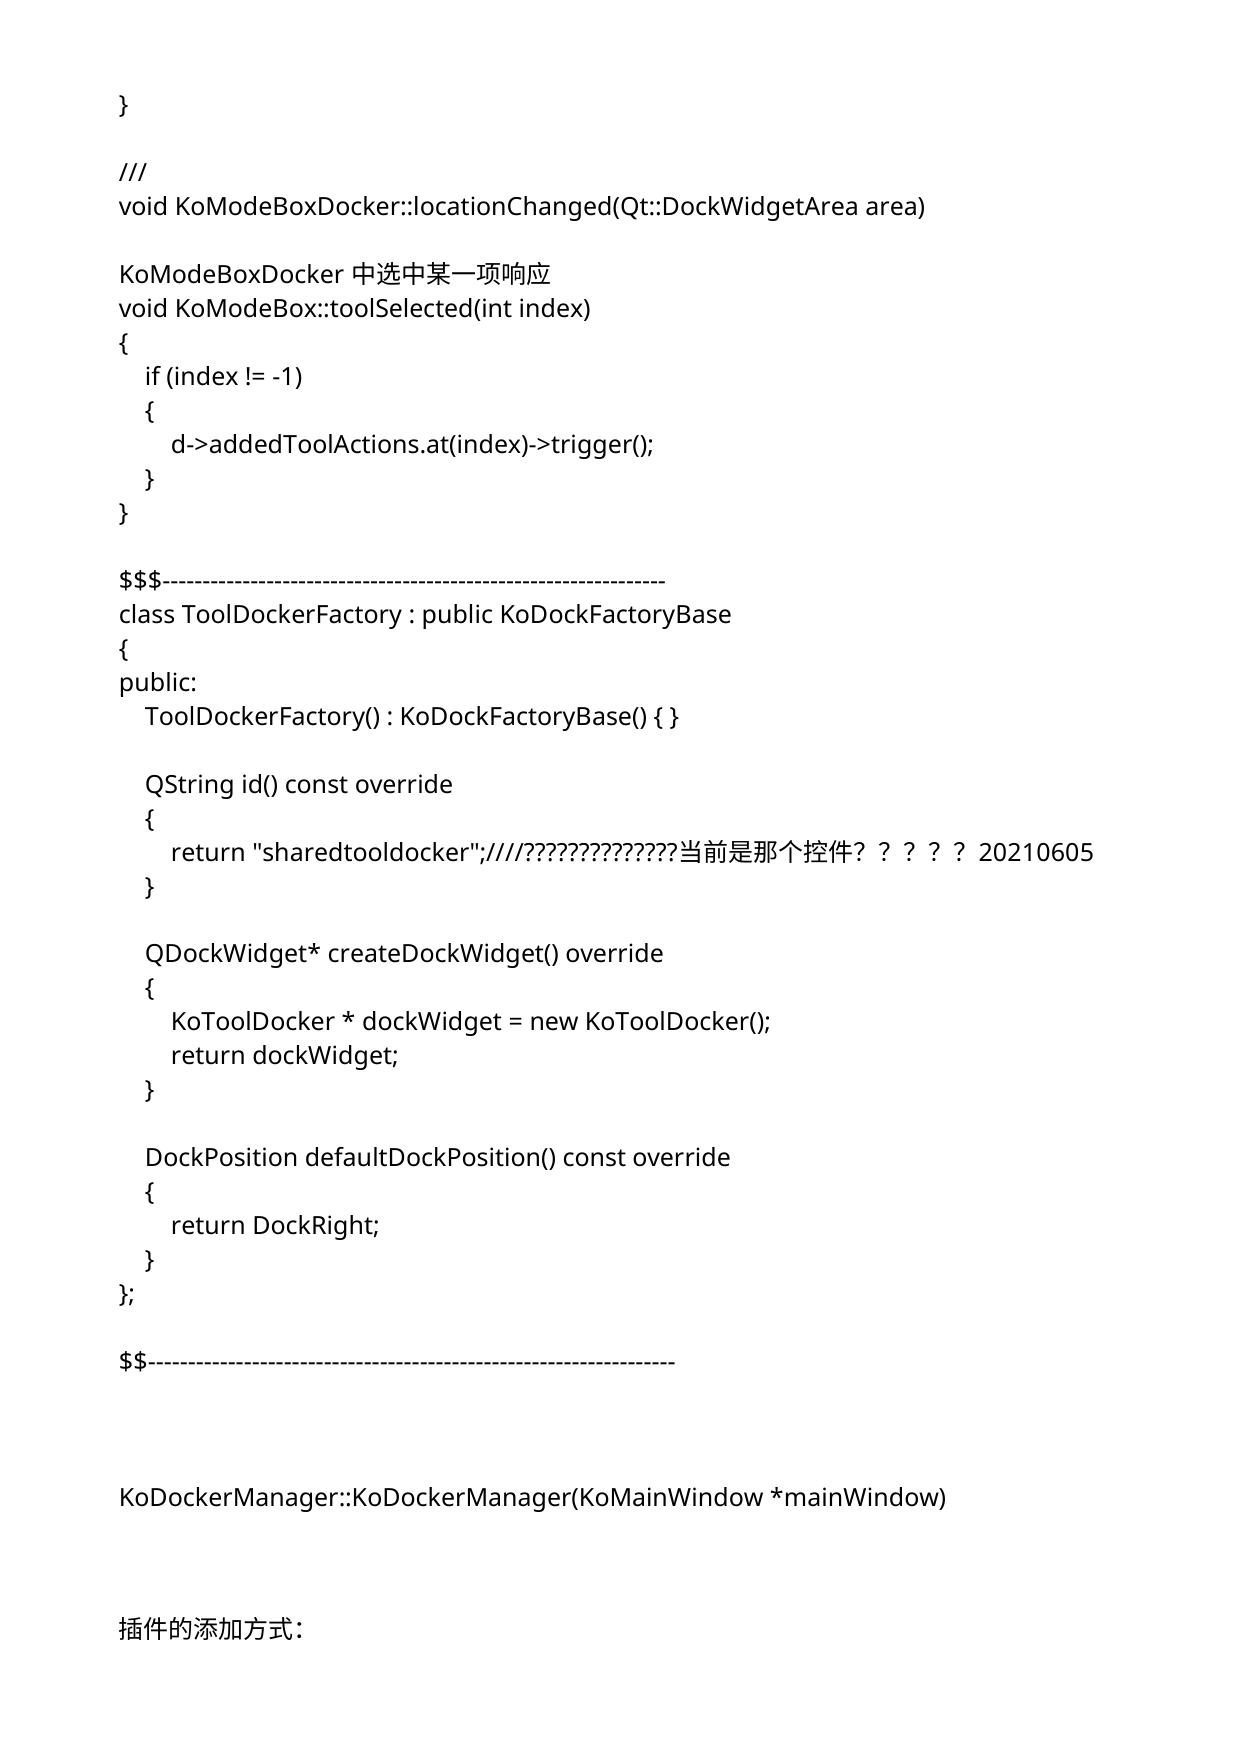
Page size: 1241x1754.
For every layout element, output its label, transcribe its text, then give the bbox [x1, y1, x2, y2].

text } [119, 87, 1121, 121]
text public: [119, 665, 1121, 699]
text { [119, 631, 1121, 665]
text DockPosition defaultDockPosition() const override [119, 1140, 1121, 1174]
text KoToolDocker * dockWidget = new KoToolDocker(); [119, 1004, 1121, 1038]
text class ToolDockerFactory : public KoDockFactoryBase [119, 597, 1121, 631]
text void KoModeBoxDocker::locationChanged(Qt::DockWidgetArea area) [119, 189, 1121, 223]
text } [119, 1242, 1121, 1276]
text }; [119, 1276, 1121, 1310]
text QString id() const override [119, 767, 1121, 801]
text 插件的添加方式： [119, 1616, 1121, 1644]
text $$------------------------------------------------------------------ [119, 1344, 1121, 1378]
text void KoModeBox::toolSelected(int index) [119, 291, 1121, 325]
text { [119, 325, 1121, 359]
text d->addedToolActions.at(index)->trigger(); [119, 427, 1121, 461]
text KoModeBoxDocker 中选中某一项响应 [119, 257, 1121, 291]
text { [119, 1174, 1121, 1208]
text /// [119, 155, 1121, 189]
text } [119, 868, 1121, 902]
text return "sharedtooldocker";////??????????????当前是那个控件？？？？？20210605 [119, 834, 1121, 868]
text QDockWidget* createDockWidget() override [119, 936, 1121, 970]
text KoDockerManager::KoDockerManager(KoMainWindow *mainWindow) [119, 1480, 1121, 1514]
text { [119, 801, 1121, 834]
text { [119, 393, 1121, 427]
text $$$--------------------------------------------------------------- [119, 563, 1121, 597]
text if (index != -1) [119, 359, 1121, 393]
text ToolDockerFactory() : KoDockFactoryBase() { } [119, 699, 1121, 733]
text { [119, 970, 1121, 1004]
text return dockWidget; [119, 1038, 1121, 1072]
text } [119, 461, 1121, 495]
text return DockRight; [119, 1208, 1121, 1242]
text } [119, 495, 1121, 529]
text } [119, 1072, 1121, 1106]
